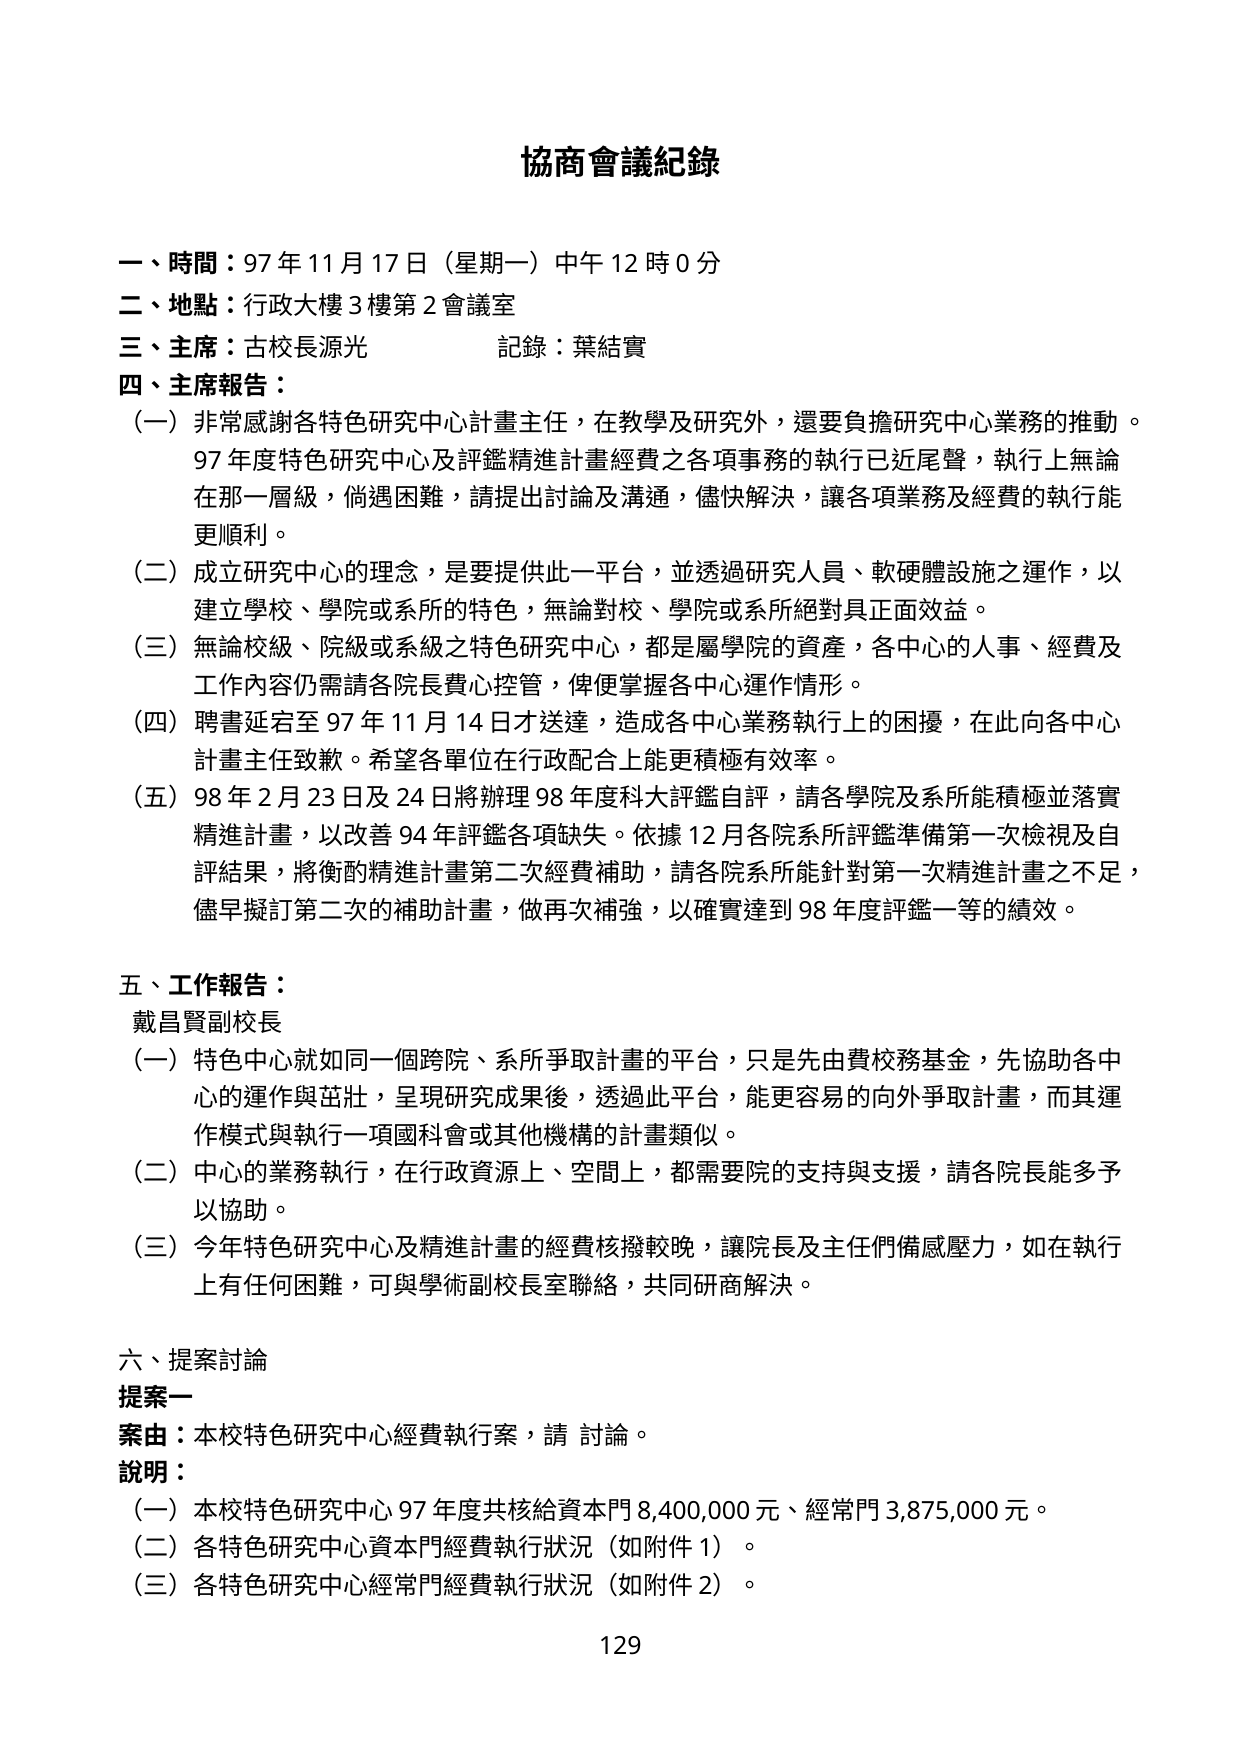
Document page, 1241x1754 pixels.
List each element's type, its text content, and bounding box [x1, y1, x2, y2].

text 戴昌賢副校長 [133, 1002, 1122, 1039]
text （四）聘書延宕至97年11月14日才送達，造成各中心業務執行上的困擾，在此向各中心計畫主任致歉。希望各單位在行政配合上能更積極有效率。 [118, 702, 1122, 777]
text （一）非常感謝各特色研究中心計畫主任，在教學及研究外，還要負擔研究中心業務的推動。97年度特色研究中心及評鑑精進計畫經費之各項事務的執行已近尾聲，執行上無論在那一層級，倘遇困難，請提出討論及溝通，儘快解決，讓各項業務及經費的執行能更順利。 [118, 402, 1122, 552]
text 二、地點：行政大樓3樓第2會議室 [118, 281, 1122, 323]
text （一）本校特色研究中心97年度共核給資本門8,400,000元、經常門3,875,000元。 [118, 1489, 1122, 1527]
text （二）各特色研究中心資本門經費執行狀況（如附件1）。 [118, 1527, 1122, 1564]
text （二）中心的業務執行，在行政資源上、空間上，都需要院的支持與支援，請各院長能多予以協助。 [118, 1152, 1122, 1227]
text 一、時間：97年11月17日（星期一）中午 12 時 0 分 [118, 239, 1122, 281]
text 三、主席：古校長源光 記錄：葉結實 [118, 323, 1122, 364]
text （五）98年2月23日及24日將辦理98年度科大評鑑自評，請各學院及系所能積極並落實精進計畫，以改善94年評鑑各項缺失。依據12月各院系所評鑑準備第一次檢視及自評結果，將衡酌精進計畫第二次經費補助，請各院系所能針對第一次精進計畫之不足，儘早擬訂第二次的補助計畫，做再次補強，以確實達到98年度評鑑一等的績效。 [118, 777, 1122, 927]
text （二）成立研究中心的理念，是要提供此一平台，並透過研究人員、軟硬體設施之運作，以建立學校、學院或系所的特色，無論對校、學院或系所絕對具正面效益。 [118, 552, 1122, 627]
text 提案一 [118, 1377, 1122, 1414]
text （三）各特色研究中心經常門經費執行狀況（如附件2）。 [118, 1564, 1122, 1602]
text （三）無論校級、院級或系級之特色研究中心，都是屬學院的資產，各中心的人事、經費及工作內容仍需請各院長費心控管，俾便掌握各中心運作情形。 [118, 627, 1122, 702]
text （三）今年特色研究中心及精進計畫的經費核撥較晚，讓院長及主任們備感壓力，如在執行上有任何困難，可與學術副校長室聯絡，共同研商解決。 [118, 1227, 1122, 1302]
text 四、主席報告： [118, 364, 1122, 402]
text 案由：本校特色研究中心經費執行案，請 討論。 [118, 1414, 1122, 1452]
text 五、工作報告： [118, 964, 1122, 1002]
text 說明： [118, 1452, 1122, 1489]
text （一）特色中心就如同一個跨院、系所爭取計畫的平台，只是先由費校務基金，先協助各中心的運作與茁壯，呈現研究成果後，透過此平台，能更容易的向外爭取計畫，而其運作模式與執行一項國科會或其他機構的計畫類似。 [118, 1039, 1122, 1152]
text 協商會議紀錄 [118, 123, 1122, 198]
text 六、提案討論 [118, 1339, 1122, 1377]
